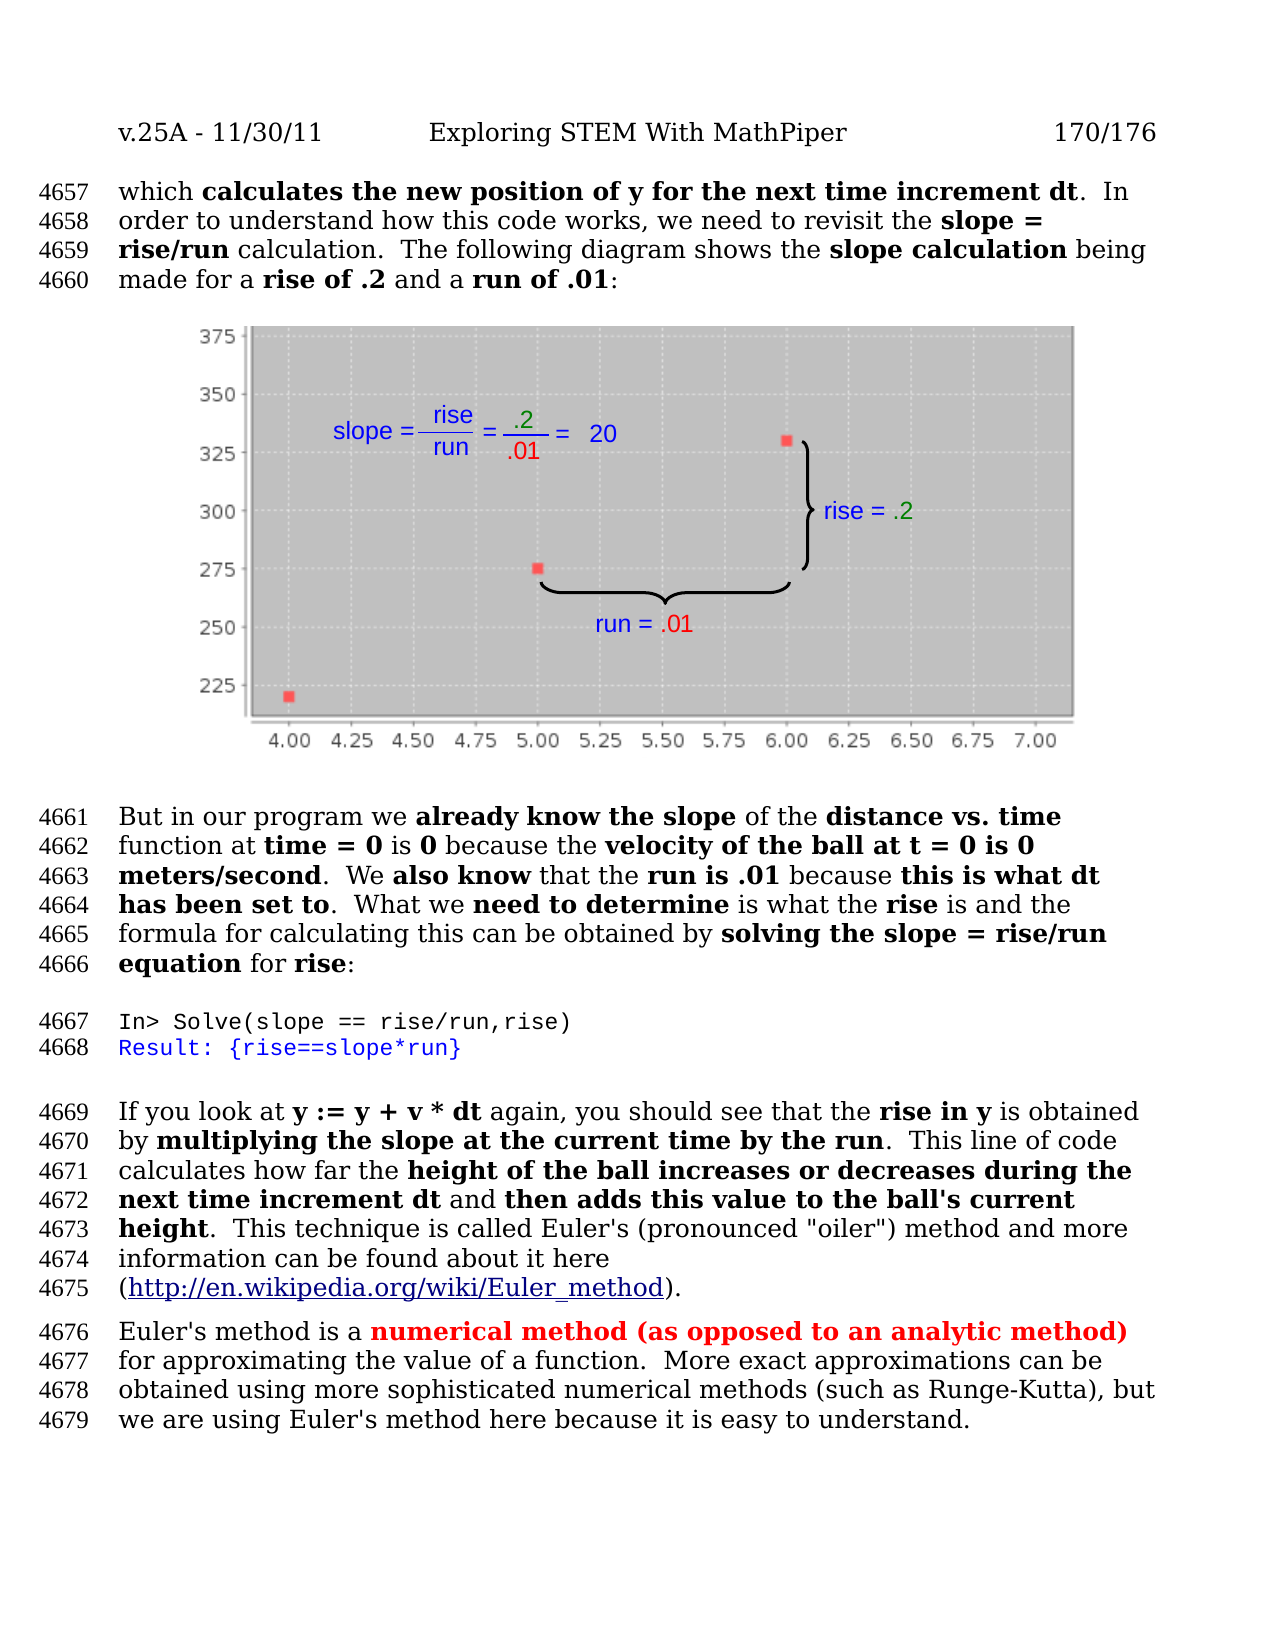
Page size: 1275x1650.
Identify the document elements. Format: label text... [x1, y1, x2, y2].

text But in our program we already know the slope of the distance vs. time function at time = 0 is 0 because the velocity of the ball at t = 0 is 0 meters/second. We also know that the run is .01 because this is what dt has been set to. What we need to determine is what the rise is and the formula for calculating this can be obtained by solving the slope = rise/run equation for rise: [118, 802, 1157, 978]
text If you look at y := y + v * dt again, you should see that the rise in y is obtained by multiplying the slope at the current time by the run. This line of code calculates how far the height of the ball increases or decreases during the next time increment dt and then adds this value to the ball's current height. This technique is called Euler's (pronounced "oiler") method and more information can be found about it here (http://en.wikipedia.org/wiki/Euler_method). [118, 1097, 1157, 1302]
text Euler's method is a numerical method (as opposed to an analytic method) for approximating the value of a function. More exact approximations can be obtained using more sophisticated numerical methods (such as Runge-Kutta), but we are using Euler's method here because it is easy to understand. [118, 1317, 1157, 1434]
text which calculates the new position of y for the next time increment dt. In order to understand how this code works, we need to revisit the slope = rise/run calculation. The following diagram shows the slope calculation being made for a rise of .2 and a run of .01: [118, 177, 1157, 294]
text In> Solve(slope == rise/run,rise) [118, 1010, 1157, 1036]
text Result: {rise==slope*run} [118, 1036, 1157, 1062]
